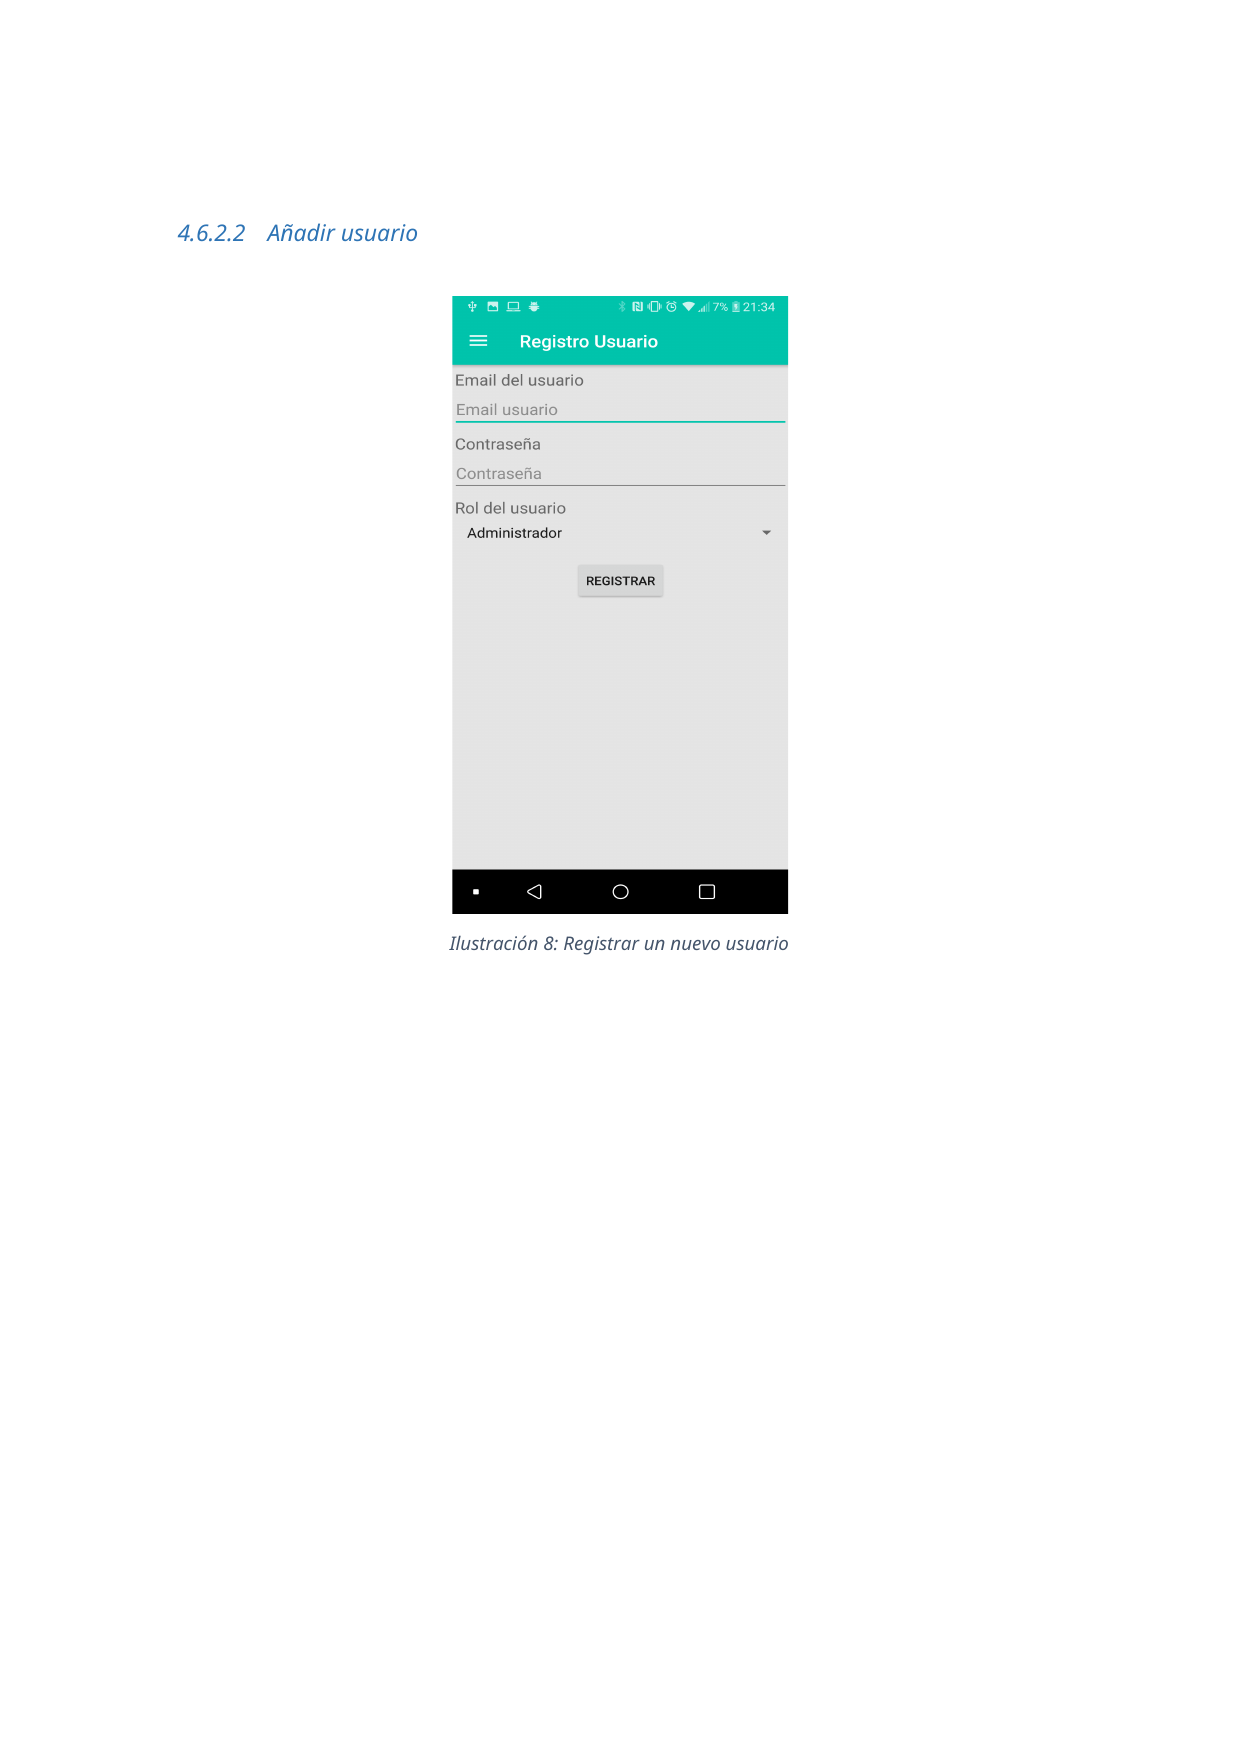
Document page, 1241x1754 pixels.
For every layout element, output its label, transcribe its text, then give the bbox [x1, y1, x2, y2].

subtitle Añadir usuario [177, 217, 1063, 248]
text Ilustración 8: Registrar un nuevo usuario [177, 931, 1063, 956]
